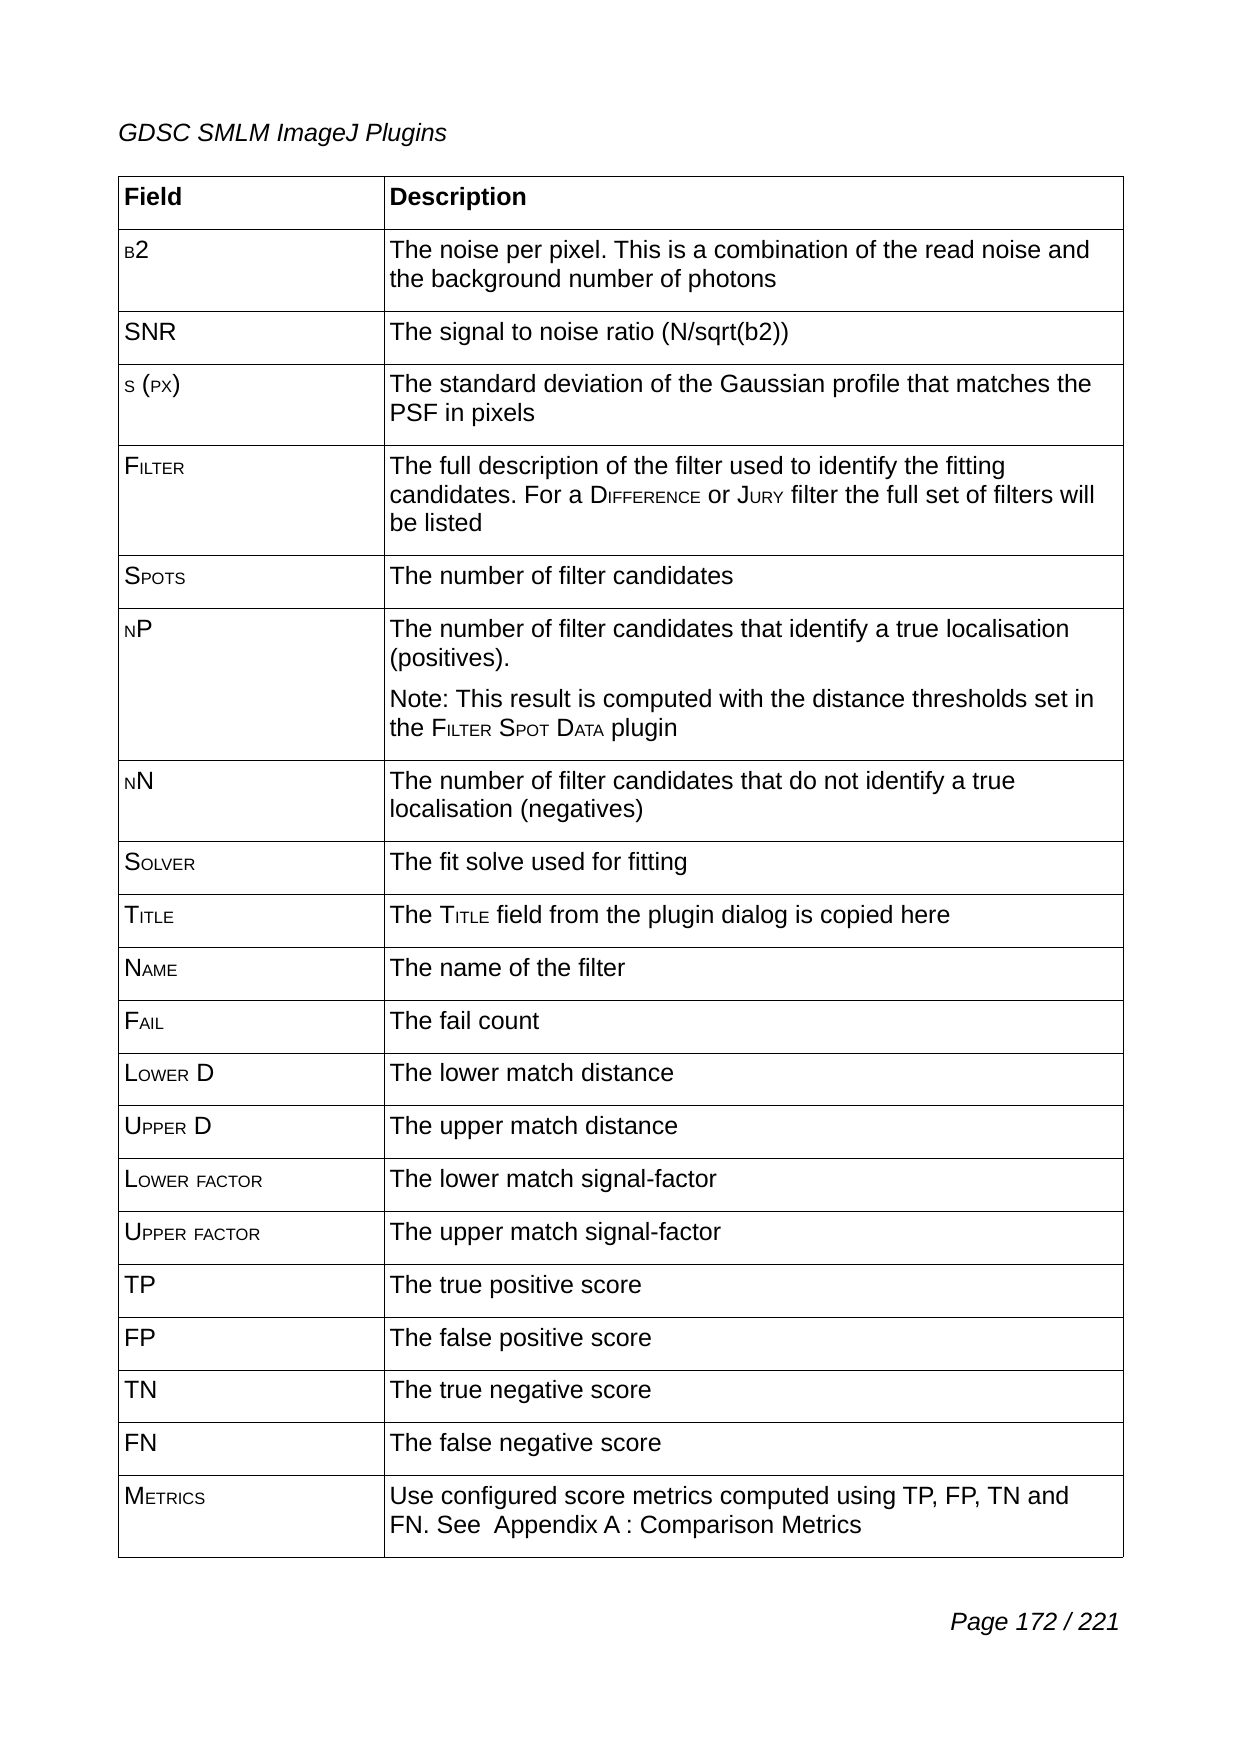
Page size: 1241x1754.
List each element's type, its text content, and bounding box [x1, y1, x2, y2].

table_cell The true negative score [385, 1371, 1123, 1422]
table_cell The false positive score [385, 1318, 1123, 1369]
table_cell The true positive score [385, 1265, 1123, 1317]
table_cell SNR [119, 312, 384, 363]
table_cell The number of filter candidates that identify a true localisation (positives). Note: This result is computed with the distance thresholds set in the Filter Spot Data plugin [385, 609, 1123, 760]
table_cell TP [119, 1265, 384, 1317]
table_cell The name of the filter [385, 948, 1123, 1000]
table_cell The number of filter candidates [385, 556, 1123, 608]
table_cell The signal to noise ratio (N/sqrt(b2)) [385, 312, 1123, 363]
table_cell Name [119, 948, 384, 1000]
table_cell FN [119, 1423, 384, 1475]
table_cell s (px) [119, 365, 384, 445]
table_cell Lower factor [119, 1159, 384, 1211]
table_cell The fail count [385, 1001, 1123, 1053]
table_cell FP [119, 1318, 384, 1369]
table_cell The false negative score [385, 1423, 1123, 1475]
table_cell Fail [119, 1001, 384, 1053]
table_cell The upper match distance [385, 1106, 1123, 1158]
table_cell Title [119, 895, 384, 947]
table_cell Metrics [119, 1476, 384, 1557]
table_cell TN [119, 1371, 384, 1422]
table_cell The number of filter candidates that do not identify a true localisation (negatives) [385, 761, 1123, 841]
table_cell The fit solve used for fitting [385, 842, 1123, 894]
table_cell Use configured score metrics computed using TP, FP, TN and FN. See Appendix A : Comparison Metrics [385, 1476, 1123, 1557]
table_cell nP [119, 609, 384, 760]
table_header Description [385, 177, 1123, 229]
table_cell Upper factor [119, 1212, 384, 1264]
table_cell The noise per pixel. This is a combination of the read noise and the background number of photons [385, 230, 1123, 311]
table_cell Filter [119, 446, 384, 555]
table_header Field [119, 177, 384, 229]
table_cell The lower match signal-factor [385, 1159, 1123, 1211]
table_cell The Title field from the plugin dialog is copied here [385, 895, 1123, 947]
table_cell b2 [119, 230, 384, 311]
table_cell Lower D [119, 1054, 384, 1105]
table_cell Upper D [119, 1106, 384, 1158]
table_cell The full description of the filter used to identify the fitting candidates. For a Difference or Jury filter the full set of filters will be listed [385, 446, 1123, 555]
table_cell The standard deviation of the Gaussian profile that matches the PSF in pixels [385, 365, 1123, 445]
table_cell Spots [119, 556, 384, 608]
table_cell Solver [119, 842, 384, 894]
table_cell nN [119, 761, 384, 841]
table_cell The lower match distance [385, 1054, 1123, 1105]
table_cell The upper match signal-factor [385, 1212, 1123, 1264]
